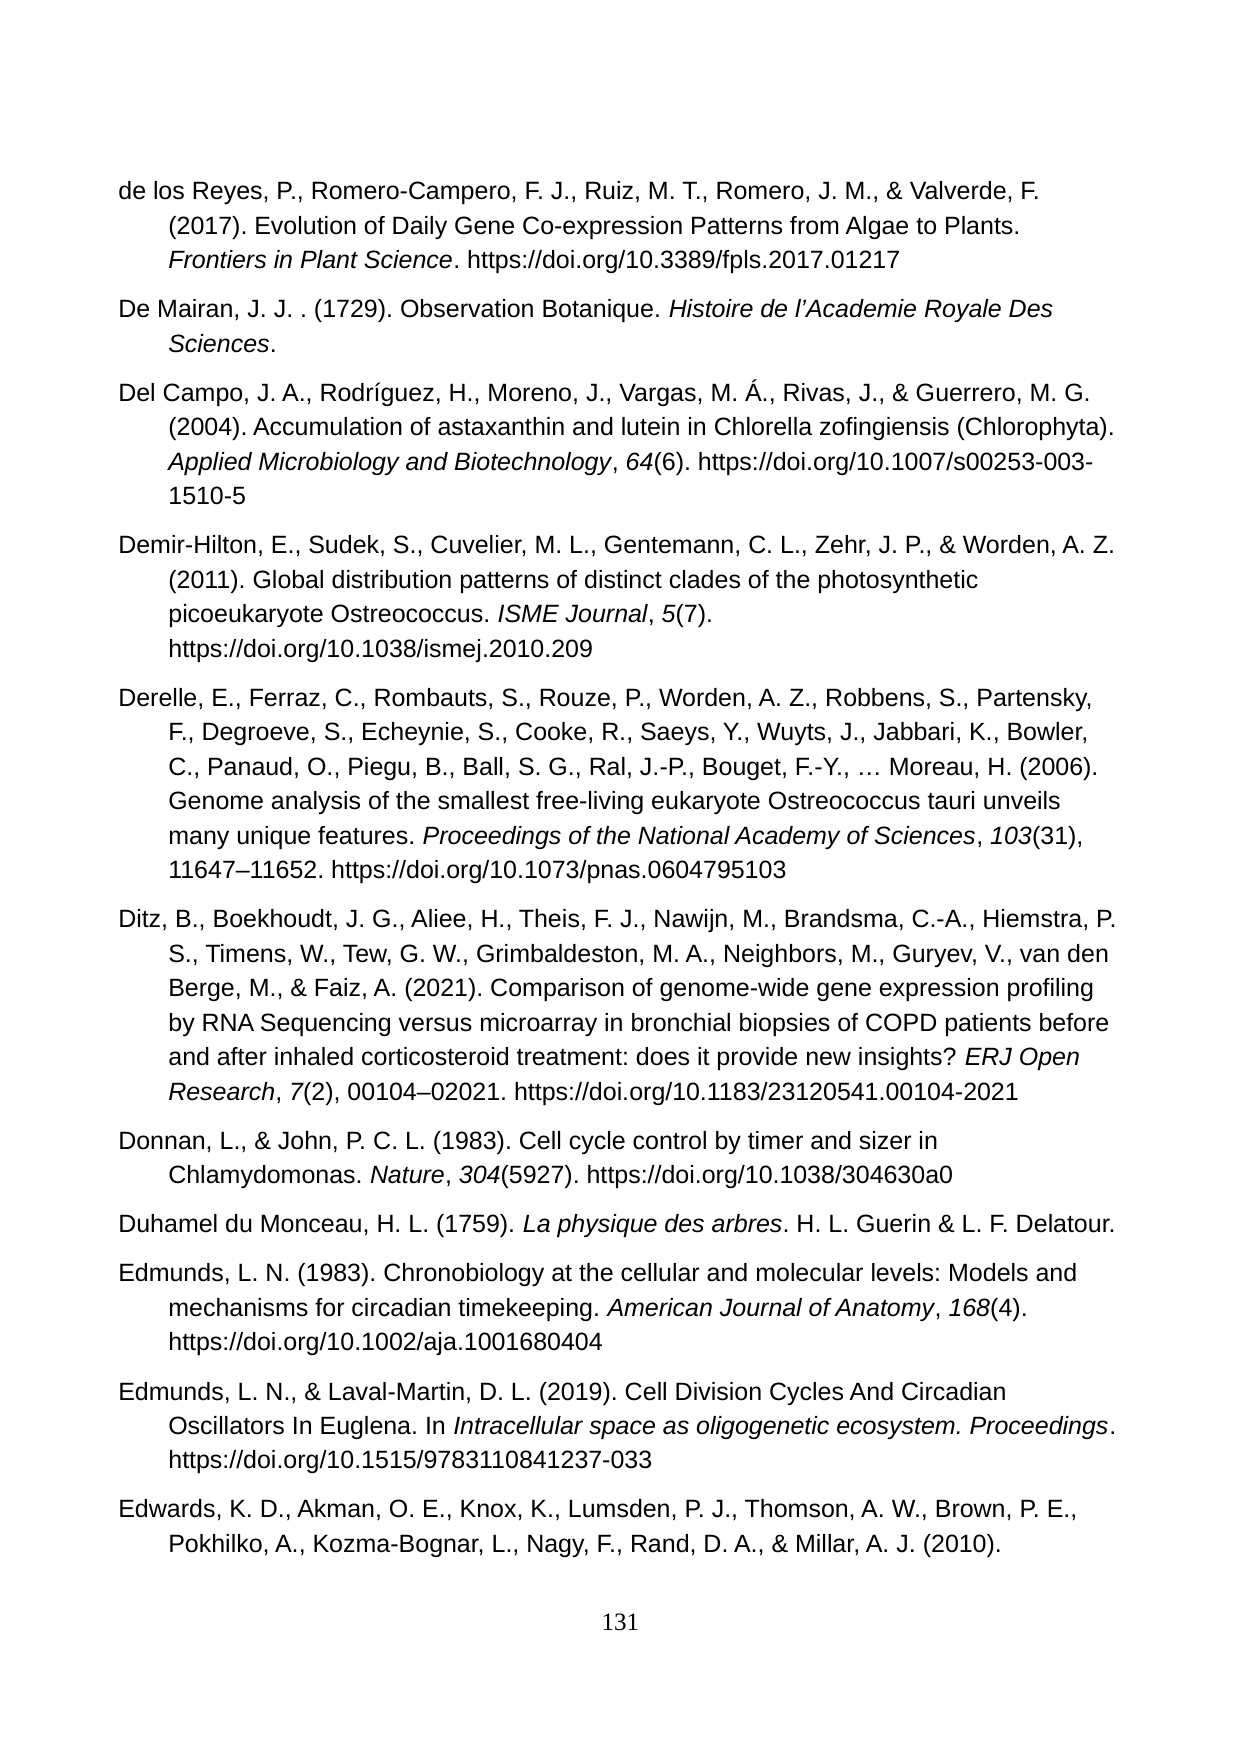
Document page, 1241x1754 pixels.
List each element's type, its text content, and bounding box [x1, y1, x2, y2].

text Donnan, L., & John, P. C. L. (1983). Cell cycle control by timer and sizer in Chlamydomonas. Nature, 304(5927). https://doi.org/10.1038/304630a0 [118, 1126, 1122, 1189]
text Duhamel du Monceau, H. L. (1759). La physique des arbres. H. L. Guerin & L. F. Delatour. [118, 1209, 1122, 1238]
text Del Campo, J. A., Rodríguez, H., Moreno, J., Vargas, M. Á., Rivas, J., & Guerrero, M. G. (2004). Accumulation of astaxanthin and lutein in Chlorella zofingiensis (Chlorophyta). Applied Microbiology and Biotechnology, 64(6). https://doi.org/10.1007/s00253-003-1510-5 [118, 378, 1122, 510]
text Edmunds, L. N., & Laval-Martin, D. L. (2019). Cell Division Cycles And Circadian Oscillators In Euglena. In Intracellular space as oligogenetic ecosystem. Proceedings. https://doi.org/10.1515/9783110841237-033 [118, 1376, 1122, 1474]
text Edwards, K. D., Akman, O. E., Knox, K., Lumsden, P. J., Thomson, A. W., Brown, P. E., Pokhilko, A., Kozma-Bognar, L., Nagy, F., Rand, D. A., & Millar, A. J. (2010). [118, 1494, 1122, 1558]
text de los Reyes, P., Romero-Campero, F. J., Ruiz, M. T., Romero, J. M., & Valverde, F. (2017). Evolution of Daily Gene Co-expression Patterns from Algae to Plants. Frontiers in Plant Science. https://doi.org/10.3389/fpls.2017.01217 [118, 176, 1122, 274]
text Demir-Hilton, E., Sudek, S., Cuvelier, M. L., Gentemann, C. L., Zehr, J. P., & Worden, A. Z. (2011). Global distribution patterns of distinct clades of the photosynthetic picoeukaryote Ostreococcus. ISME Journal, 5(7). https://doi.org/10.1038/ismej.2010.209 [118, 530, 1122, 663]
text Derelle, E., Ferraz, C., Rombauts, S., Rouze, P., Worden, A. Z., Robbens, S., Partensky, F., Degroeve, S., Echeynie, S., Cooke, R., Saeys, Y., Wuyts, J., Jabbari, K., Bowler, C., Panaud, O., Piegu, B., Ball, S. G., Ral, J.-P., Bouget, F.-Y., … Moreau, H. (2006). Genome analysis of the smallest free-living eukaryote Ostreococcus tauri unveils many unique features. Proceedings of the National Academy of Sciences, 103(31), 11647–11652. https://doi.org/10.1073/pnas.0604795103 [118, 683, 1122, 884]
text De Mairan, J. J. . (1729). Observation Botanique. Histoire de l’Academie Royale Des Sciences. [118, 294, 1122, 358]
text Ditz, B., Boekhoudt, J. G., Aliee, H., Theis, F. J., Nawijn, M., Brandsma, C.-A., Hiemstra, P. S., Timens, W., Tew, G. W., Grimbaldeston, M. A., Neighbors, M., Guryev, V., van den Berge, M., & Faiz, A. (2021). Comparison of genome-wide gene expression profiling by RNA Sequencing versus microarray in bronchial biopsies of COPD patients before and after inhaled corticosteroid treatment: does it provide new insights? ERJ Open Research, 7(2), 00104–02021. https://doi.org/10.1183/23120541.00104-2021 [118, 904, 1122, 1106]
text Edmunds, L. N. (1983). Chronobiology at the cellular and molecular levels: Models and mechanisms for circadian timekeeping. American Journal of Anatomy, 168(4). https://doi.org/10.1002/aja.1001680404 [118, 1258, 1122, 1356]
